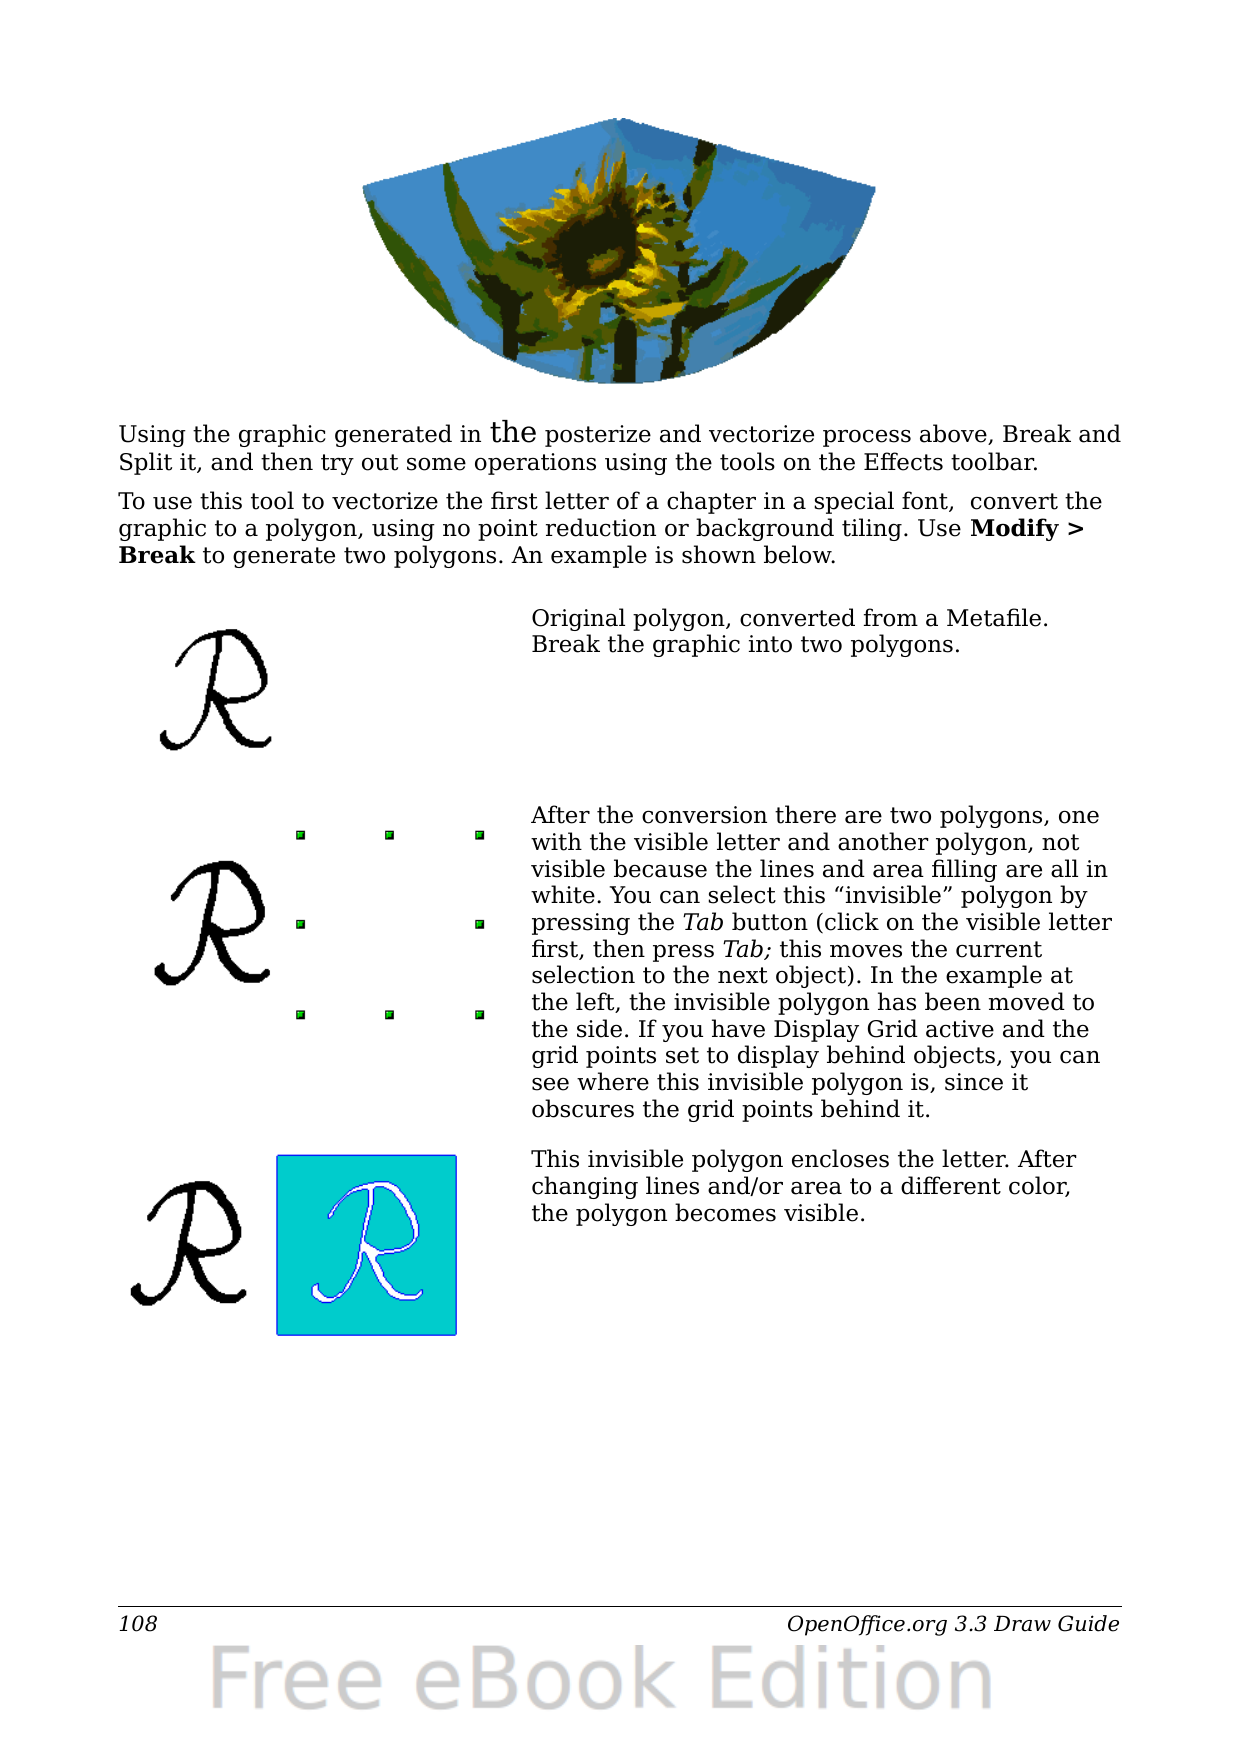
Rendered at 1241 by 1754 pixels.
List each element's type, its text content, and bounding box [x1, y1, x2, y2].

table_header Original polygon, converted from a Metafile. Break the graphic into two polygons. [525, 599, 1122, 797]
text Using the graphic generated in the posterize and vectorize process above, Break and Split it, and then try out some operations using the tools on the Effects toolbar. [118, 415, 1122, 476]
table_cell [121, 797, 525, 1141]
table_cell After the conversion there are two polygons, one with the visible letter and another polygon, not visible because the lines and area filling are all in white. You can select this “invisible” polygon by pressing the Tab button (click on the visible letter first, then press Tab; this moves the current selection to the next object). In the example at the left, the invisible polygon has been moved to the side. If you have Display Grid active and the grid points set to display behind objects, you can see where this invisible polygon is, since it obscures the grid points behind it. [525, 797, 1122, 1141]
table_cell [121, 1141, 525, 1350]
picture [126, 1146, 462, 1341]
table_cell This invisible polygon encloses the letter. After changing lines and/or area to a different color, the polygon becomes visible. [525, 1141, 1122, 1350]
picture [126, 802, 513, 1047]
table_header [121, 599, 525, 797]
text To use this tool to vectorize the first letter of a chapter in a special font, convert the graphic to a polygon, using no point reduction or background tiling. Use Modify > Break to generate two polygons. An example is shown below. [118, 488, 1122, 569]
picture [126, 604, 303, 782]
picture [207, 1645, 994, 1713]
picture [362, 118, 878, 385]
